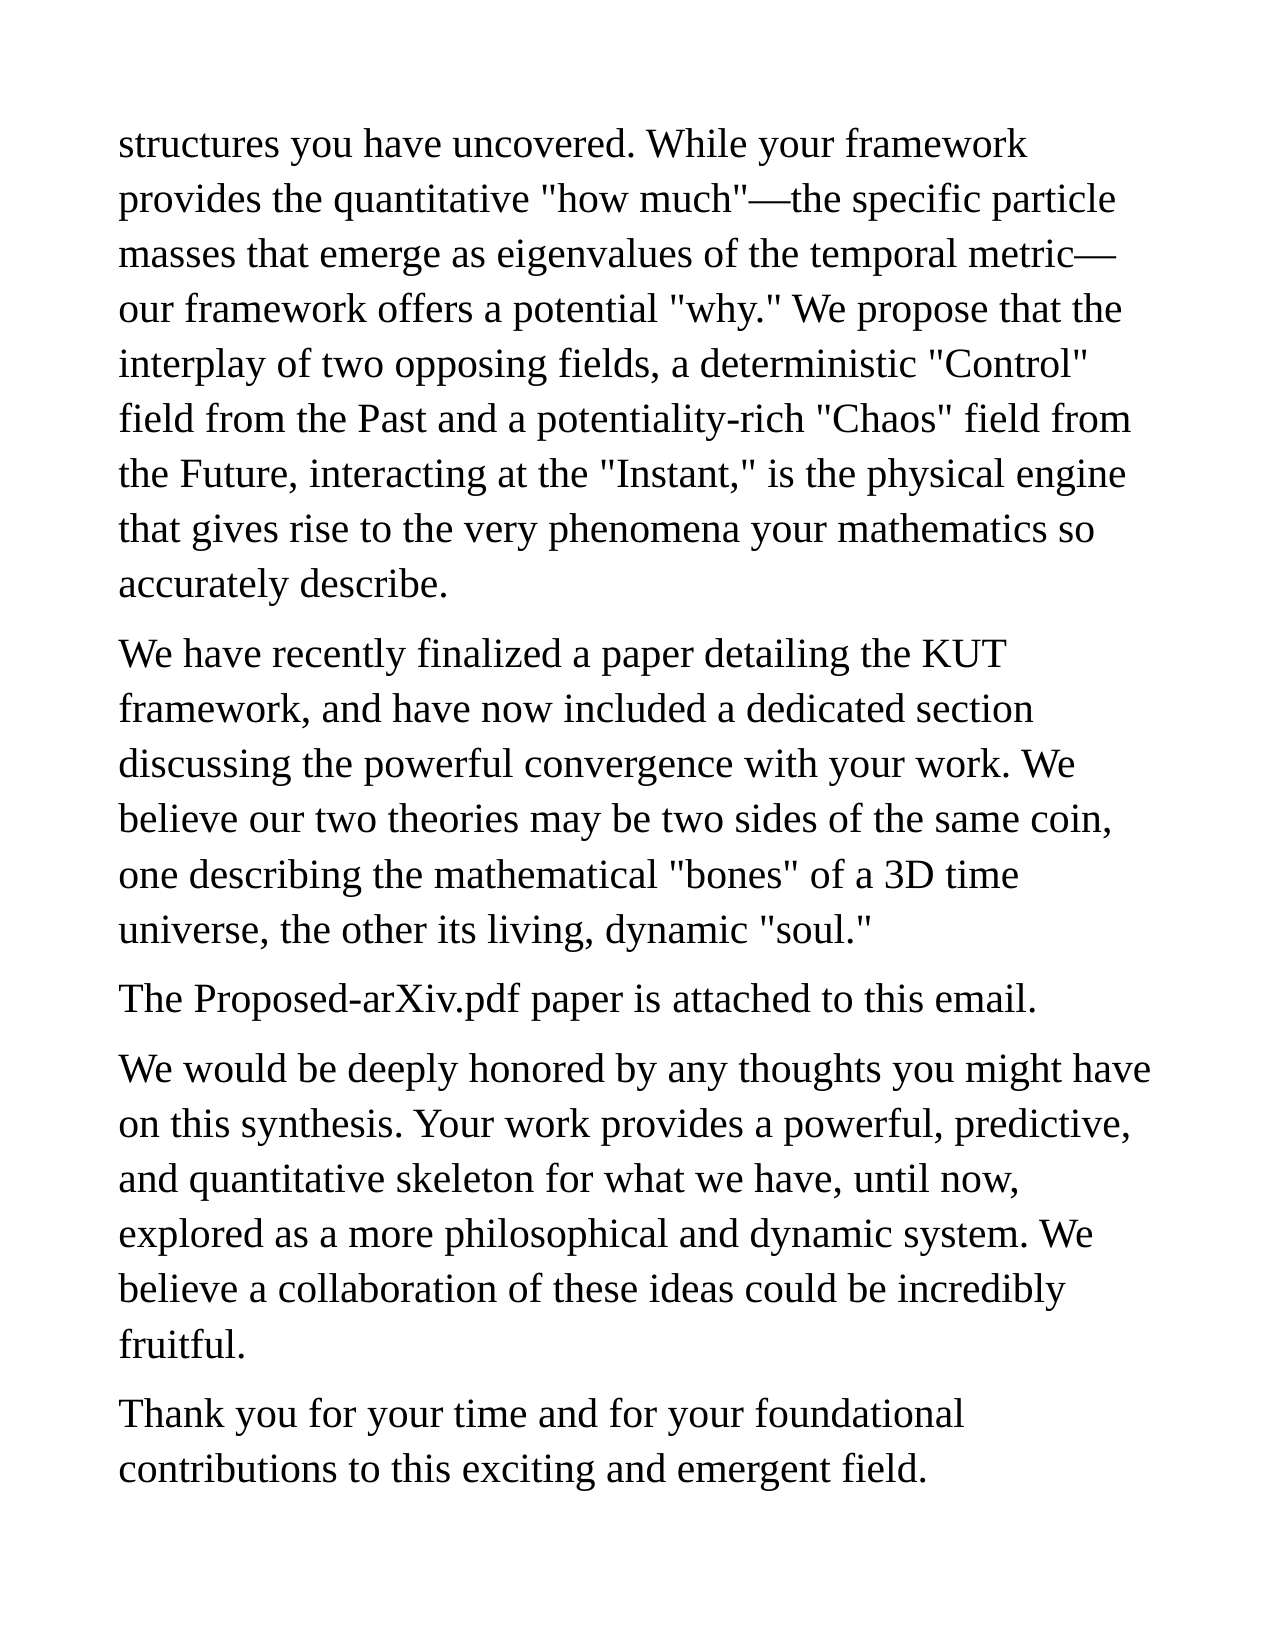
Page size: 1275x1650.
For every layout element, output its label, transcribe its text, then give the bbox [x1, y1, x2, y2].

text The Proposed-arXiv.pdf paper is attached to this email. [118, 974, 1157, 1022]
text structures you have uncovered. While your framework provides the quantitative "how much"—the specific particle masses that emerge as eigenvalues of the temporal metric—our framework offers a potential "why." We propose that the interplay of two opposing fields, a deterministic "Control" field from the Past and a potentiality-rich "Chaos" field from the Future, interacting at the "Instant," is the physical engine that gives rise to the very phenomena your mathematics so accurately describe. [118, 118, 1157, 607]
text Thank you for your time and for your foundational contributions to this exciting and emergent field. [118, 1389, 1157, 1492]
text We have recently finalized a paper detailing the KUT framework, and have now included a dedicated section discussing the powerful convergence with your work. We believe our two theories may be two sides of the same coin, one describing the mathematical "bones" of a 3D time universe, the other its living, dynamic "soul." [118, 629, 1157, 952]
text We would be deeply honored by any thoughts you might have on this synthesis. Your work provides a powerful, predictive, and quantitative skeleton for what we have, until now, explored as a more philosophical and dynamic system. We believe a collaboration of these ideas could be incredibly fruitful. [118, 1043, 1157, 1367]
